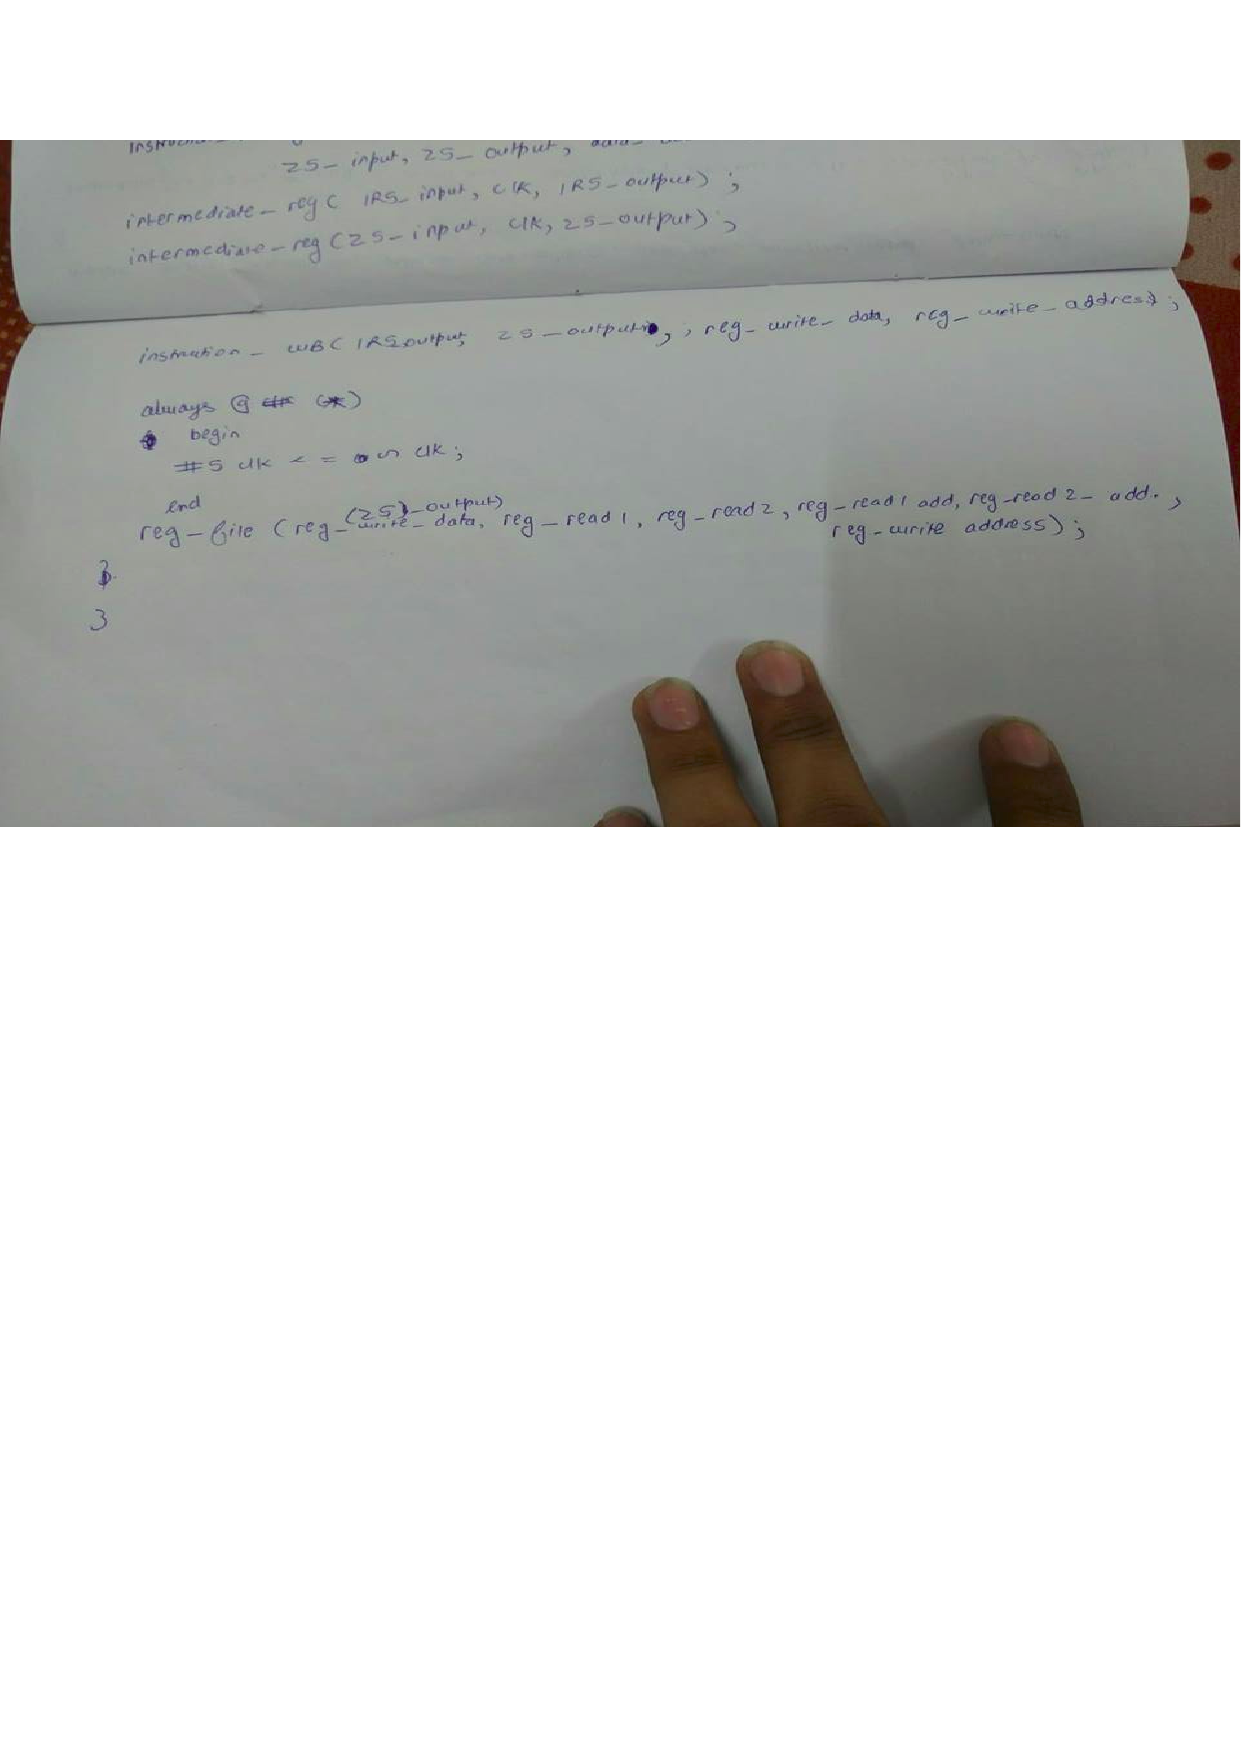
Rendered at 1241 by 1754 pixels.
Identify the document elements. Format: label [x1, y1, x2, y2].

picture [0, 140, 1241, 827]
